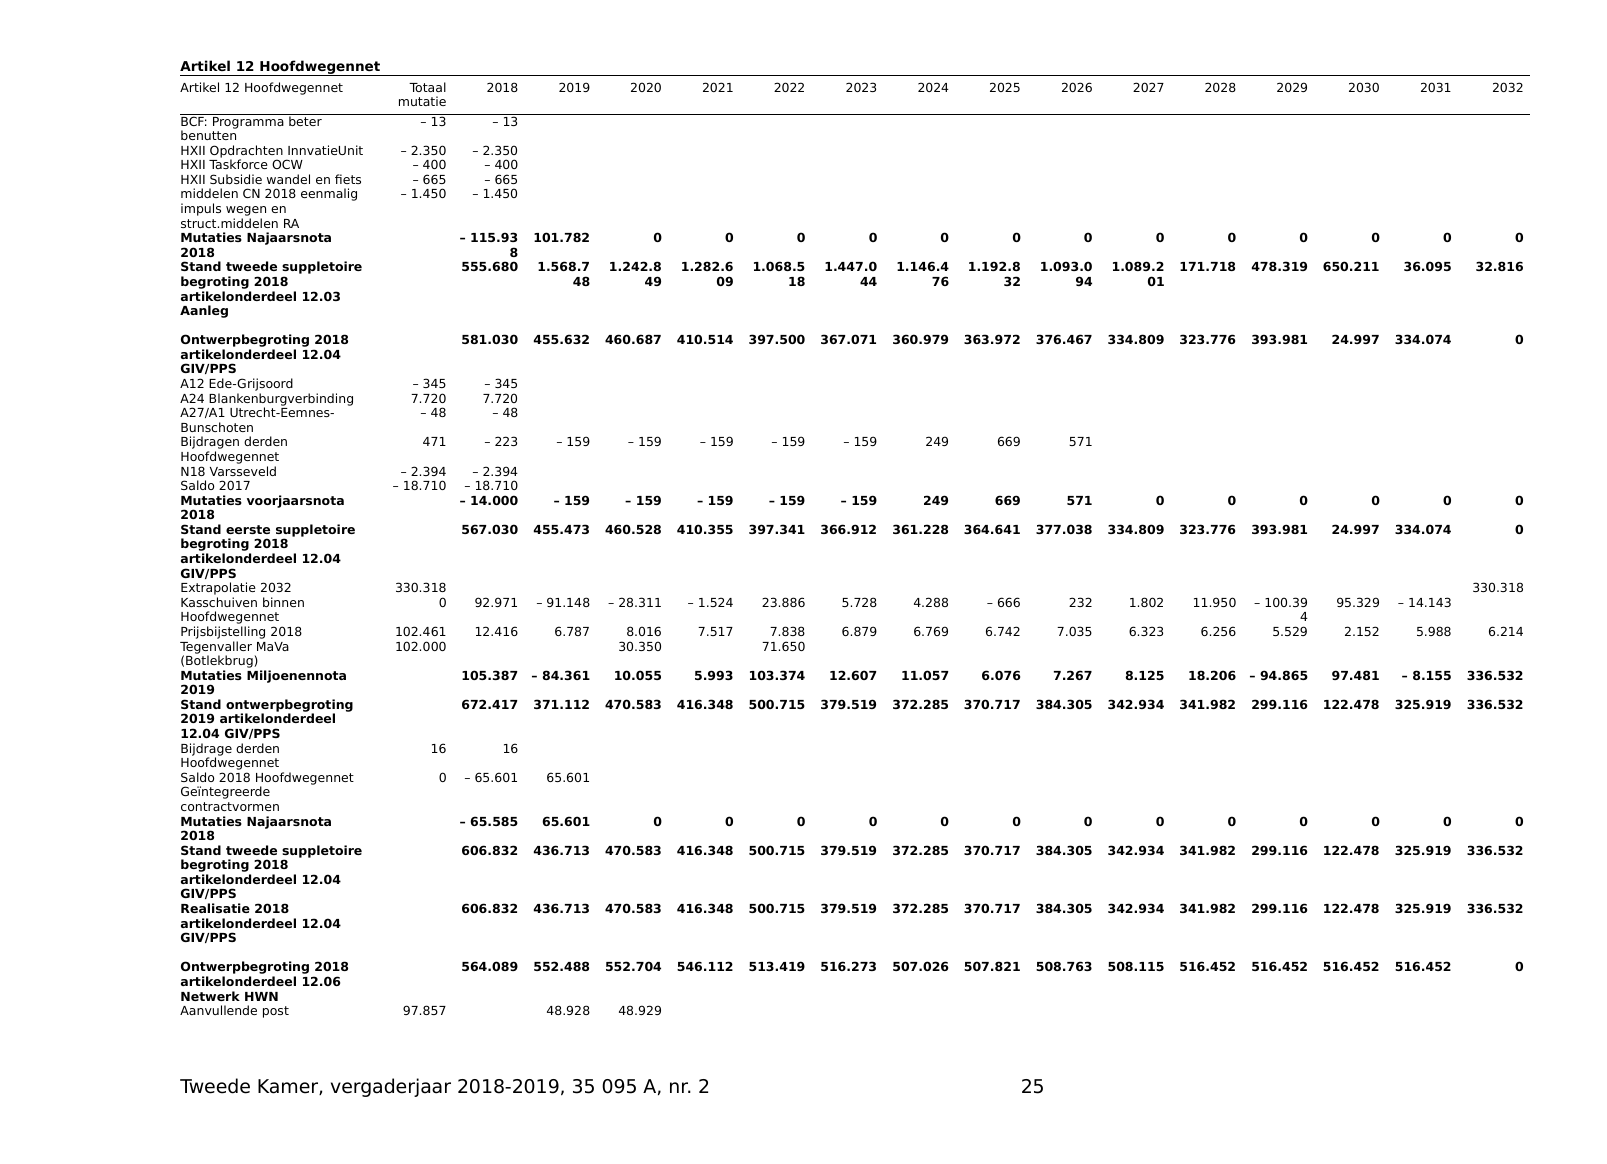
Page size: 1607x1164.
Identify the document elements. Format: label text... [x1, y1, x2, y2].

table_cell [524, 144, 596, 158]
table_cell [1170, 479, 1242, 493]
table_cell 2024 [883, 76, 955, 114]
table_cell 6.256 [1170, 625, 1242, 639]
table_cell [1242, 1004, 1314, 1018]
table_cell 1.146.476 [883, 260, 955, 318]
table_cell [1242, 377, 1314, 391]
table_cell 372.285 [883, 902, 955, 946]
table_cell [1027, 581, 1098, 596]
table_cell 552.704 [596, 960, 668, 1004]
table_cell 299.116 [1242, 844, 1314, 902]
table_cell [739, 581, 811, 596]
table_cell 546.112 [668, 960, 739, 1004]
table_cell 606.832 [452, 902, 524, 946]
table_cell [1314, 391, 1386, 406]
table_cell [180, 946, 365, 960]
table_cell [1314, 639, 1386, 668]
table_cell [596, 464, 668, 479]
table_cell 2018 [452, 76, 524, 114]
table_cell 500.715 [739, 698, 811, 741]
table_cell [452, 639, 524, 668]
table_cell [668, 581, 739, 596]
table_cell [883, 187, 955, 231]
table_cell [883, 144, 955, 158]
table_cell [739, 406, 811, 435]
table_cell 0 [1170, 494, 1242, 523]
table_cell 97.857 [365, 1004, 452, 1018]
table_cell Extrapolatie 2032 [180, 581, 365, 596]
table_cell [1242, 464, 1314, 479]
table_cell [1027, 1004, 1098, 1018]
table_cell [883, 771, 955, 814]
table_cell [524, 173, 596, 187]
table_cell 0 [1098, 494, 1170, 523]
table_cell [1027, 464, 1098, 479]
table_cell [524, 464, 596, 479]
table_cell [668, 158, 739, 173]
table_cell [365, 946, 452, 960]
table_cell 0 [668, 814, 739, 843]
table_cell 325.919 [1386, 902, 1457, 946]
table_cell [1458, 406, 1529, 435]
table_cell [1386, 187, 1457, 231]
table_cell 16 [452, 741, 524, 771]
table_cell 36.095 [1386, 260, 1457, 318]
table_cell 455.632 [524, 333, 596, 377]
table_cell 0 [668, 231, 739, 260]
table_cell [1027, 479, 1098, 493]
table_cell Aanvullende post [180, 1004, 365, 1018]
table_cell 330.318 [365, 581, 452, 596]
table_cell [1314, 187, 1386, 231]
table_cell [811, 946, 883, 960]
table_cell 0 [1458, 523, 1529, 581]
table_cell Stand eerste suppletoire begroting 2018 artikelonderdeel 12.04 GIV/PPS [180, 523, 365, 581]
table_cell 2030 [1314, 76, 1386, 114]
table_cell 0 [365, 596, 452, 625]
table_cell 95.329 [1314, 596, 1386, 625]
table_cell [1098, 946, 1170, 960]
table_cell [1027, 187, 1098, 231]
table_cell [1027, 173, 1098, 187]
table_cell 0 [1386, 231, 1457, 260]
table_cell 8.125 [1098, 669, 1170, 698]
table_cell 341.982 [1170, 902, 1242, 946]
table_cell 0 [1170, 231, 1242, 260]
table_cell Mutaties Najaarsnota 2018 [180, 231, 365, 260]
table_cell [1098, 115, 1170, 143]
table_cell [739, 1004, 811, 1018]
table_cell Totaal mutatie [365, 76, 452, 114]
table_cell [811, 741, 883, 771]
table_cell 5.988 [1386, 625, 1457, 639]
table_cell [1314, 1004, 1386, 1018]
table_cell [1098, 158, 1170, 173]
table_cell – 65.601 [452, 771, 524, 814]
table_cell 516.452 [1242, 960, 1314, 1004]
table_cell 16 [365, 741, 452, 771]
table_cell [739, 464, 811, 479]
table_cell [1314, 319, 1386, 333]
table_cell – 2.394 [365, 464, 452, 479]
table_cell – 14.143 [1386, 596, 1457, 625]
table_cell [668, 771, 739, 814]
table_cell 122.478 [1314, 902, 1386, 946]
table_cell A24 Blankenburgverbinding [180, 391, 365, 406]
table_cell [739, 391, 811, 406]
table_cell [955, 115, 1027, 143]
table_cell 507.026 [883, 960, 955, 1004]
table_cell – 1.450 [452, 187, 524, 231]
table_cell [1386, 319, 1457, 333]
table_cell 516.452 [1314, 960, 1386, 1004]
table_cell [739, 144, 811, 158]
table_cell – 665 [365, 173, 452, 187]
table_cell [1458, 115, 1529, 143]
table_cell [596, 406, 668, 435]
table_cell [811, 377, 883, 391]
table_cell [1458, 464, 1529, 479]
table_cell [524, 391, 596, 406]
table_cell 508.115 [1098, 960, 1170, 1004]
table_cell [1458, 596, 1529, 625]
table_cell [596, 581, 668, 596]
table_cell 7.720 [365, 391, 452, 406]
table_cell [1170, 158, 1242, 173]
table_cell 1.192.832 [955, 260, 1027, 318]
table_cell 416.348 [668, 844, 739, 902]
table_cell – 100.394 [1242, 596, 1314, 625]
table_cell [739, 319, 811, 333]
table_cell 0 [1386, 494, 1457, 523]
table_cell [596, 771, 668, 814]
table_cell [811, 406, 883, 435]
table_cell [739, 187, 811, 231]
table_cell [955, 1004, 1027, 1018]
table_cell [1098, 435, 1170, 464]
table_cell [365, 960, 452, 1004]
table_cell [739, 741, 811, 771]
table_cell [1386, 391, 1457, 406]
table_cell [1458, 187, 1529, 231]
table_cell [1386, 581, 1457, 596]
table_cell [883, 377, 955, 391]
table_cell 0 [1170, 814, 1242, 843]
table_cell [596, 946, 668, 960]
table_cell [739, 377, 811, 391]
table_cell 2032 [1458, 76, 1529, 114]
table_cell 0 [596, 814, 668, 843]
table_cell [365, 844, 452, 902]
table_cell [1314, 435, 1386, 464]
table_cell [365, 814, 452, 843]
table_cell [668, 173, 739, 187]
table_cell 102.000 [365, 639, 452, 668]
table_header Artikel 12 Hoofdwegennet [180, 59, 1529, 75]
table_cell [365, 698, 452, 741]
table_cell – 8.155 [1386, 669, 1457, 698]
table_cell 571 [1027, 494, 1098, 523]
table_cell [668, 479, 739, 493]
table_cell Stand tweede suppletoire begroting 2018 artikelonderdeel 12.04 GIV/PPS [180, 844, 365, 902]
table_cell [1314, 158, 1386, 173]
table_cell 0 [1098, 231, 1170, 260]
table_cell 0 [955, 814, 1027, 843]
table_cell 65.601 [524, 771, 596, 814]
table_cell Mutaties voorjaarsnota 2018 [180, 494, 365, 523]
table_cell [1170, 391, 1242, 406]
table_cell [883, 406, 955, 435]
table_cell 471 [365, 435, 452, 464]
table_cell [1242, 187, 1314, 231]
table_cell [883, 115, 955, 143]
table_cell [1242, 158, 1314, 173]
table_cell 12.607 [811, 669, 883, 698]
table_cell 1.447.044 [811, 260, 883, 318]
table_cell 0 [955, 231, 1027, 260]
table_cell [1242, 479, 1314, 493]
table_cell 0 [739, 814, 811, 843]
table_cell [739, 946, 811, 960]
table_cell 0 [365, 771, 452, 814]
table_cell [1242, 639, 1314, 668]
table_cell [524, 406, 596, 435]
table_cell [1170, 464, 1242, 479]
table_cell Prijsbijstelling 2018 [180, 625, 365, 639]
table_cell 23.886 [739, 596, 811, 625]
table_cell [955, 639, 1027, 668]
table_cell 0 [739, 231, 811, 260]
table_cell [596, 391, 668, 406]
table_cell [1314, 464, 1386, 479]
table_cell [739, 771, 811, 814]
table_cell 0 [811, 231, 883, 260]
table_cell [524, 581, 596, 596]
table_cell [955, 187, 1027, 231]
table_cell 455.473 [524, 523, 596, 581]
table_cell [1458, 377, 1529, 391]
table_cell [1314, 741, 1386, 771]
table_cell [524, 158, 596, 173]
table_cell [365, 260, 452, 318]
table_cell – 159 [596, 494, 668, 523]
table_cell 342.934 [1098, 844, 1170, 902]
table_cell [1098, 377, 1170, 391]
table_cell [668, 741, 739, 771]
table_cell 571 [1027, 435, 1098, 464]
table_cell [1098, 187, 1170, 231]
table_cell [1170, 319, 1242, 333]
table_cell [596, 187, 668, 231]
table_cell 171.718 [1170, 260, 1242, 318]
table_cell [668, 115, 739, 143]
table_cell 416.348 [668, 902, 739, 946]
table_cell [596, 115, 668, 143]
table_cell 0 [883, 814, 955, 843]
table_cell [1098, 639, 1170, 668]
table_cell – 48 [452, 406, 524, 435]
table_cell [1458, 639, 1529, 668]
table_cell [1027, 771, 1098, 814]
table_cell 12.416 [452, 625, 524, 639]
table_cell [1458, 173, 1529, 187]
table_cell 0 [1027, 231, 1098, 260]
table_cell 393.981 [1242, 523, 1314, 581]
table_cell 1.568.748 [524, 260, 596, 318]
table_cell [955, 144, 1027, 158]
table_cell Realisatie 2018 artikelonderdeel 12.04 GIV/PPS [180, 902, 365, 946]
table_cell 0 [1242, 231, 1314, 260]
table_cell [668, 406, 739, 435]
table_cell [811, 479, 883, 493]
table_cell [1170, 377, 1242, 391]
table_cell [1098, 391, 1170, 406]
table_cell 1.068.518 [739, 260, 811, 318]
table_cell [668, 319, 739, 333]
table_cell [955, 581, 1027, 596]
table_cell [1458, 479, 1529, 493]
table_cell Mutaties Miljoenennota 2019 [180, 669, 365, 698]
table_cell – 2.350 [452, 144, 524, 158]
table_cell 516.273 [811, 960, 883, 1004]
table_cell – 115.938 [452, 231, 524, 260]
table_cell 0 [811, 814, 883, 843]
table_cell 460.687 [596, 333, 668, 377]
table_cell [1386, 173, 1457, 187]
table_cell [1458, 1004, 1529, 1018]
table_cell – 159 [811, 494, 883, 523]
table_cell – 2.350 [365, 144, 452, 158]
table_cell [596, 158, 668, 173]
table_cell 2023 [811, 76, 883, 114]
table_cell [1170, 639, 1242, 668]
table_cell 2026 [1027, 76, 1098, 114]
table_cell [452, 581, 524, 596]
table_cell [1170, 771, 1242, 814]
table_cell 336.532 [1458, 669, 1529, 698]
table_cell 500.715 [739, 844, 811, 902]
table_cell [1098, 144, 1170, 158]
table_cell 1.093.094 [1027, 260, 1098, 318]
table_cell [524, 479, 596, 493]
table_cell 436.713 [524, 902, 596, 946]
table_cell [668, 187, 739, 231]
table_cell 342.934 [1098, 698, 1170, 741]
table_cell 508.763 [1027, 960, 1098, 1004]
table_cell [596, 741, 668, 771]
table_cell HXII Opdrachten InnvatieUnit [180, 144, 365, 158]
table_cell [1170, 187, 1242, 231]
table_cell [1098, 581, 1170, 596]
table_cell [668, 639, 739, 668]
table_cell 341.982 [1170, 698, 1242, 741]
table_cell [739, 158, 811, 173]
table_cell [1314, 173, 1386, 187]
table_cell [1458, 144, 1529, 158]
table_cell 379.519 [811, 698, 883, 741]
table_cell 0 [1027, 814, 1098, 843]
table_cell 7.035 [1027, 625, 1098, 639]
table_cell [1386, 1004, 1457, 1018]
table_cell – 13 [365, 115, 452, 143]
table_cell 470.583 [596, 698, 668, 741]
table_cell 384.305 [1027, 844, 1098, 902]
table_cell Saldo 2018 Hoofdwegennet Geïntegreerde contractvormen [180, 771, 365, 814]
table_cell [1170, 173, 1242, 187]
table_cell [1458, 158, 1529, 173]
table_cell 397.500 [739, 333, 811, 377]
table_cell [955, 464, 1027, 479]
table_cell [1027, 741, 1098, 771]
table_cell Saldo 2017 [180, 479, 365, 493]
table_cell 71.650 [739, 639, 811, 668]
table_cell 11.950 [1170, 596, 1242, 625]
table_cell A12 Ede-Grijsoord [180, 377, 365, 391]
table_cell [1027, 319, 1098, 333]
table_cell 0 [1314, 814, 1386, 843]
table_cell 323.776 [1170, 523, 1242, 581]
table_cell – 159 [596, 435, 668, 464]
table_cell 363.972 [955, 333, 1027, 377]
table_cell 7.267 [1027, 669, 1098, 698]
table_cell [1027, 406, 1098, 435]
table_cell 1.282.609 [668, 260, 739, 318]
table_cell HXII Taskforce OCW [180, 158, 365, 173]
table_cell 581.030 [452, 333, 524, 377]
table_cell 101.782 [524, 231, 596, 260]
table_cell 6.076 [955, 669, 1027, 698]
table_cell 0 [883, 231, 955, 260]
table_cell [365, 669, 452, 698]
table_cell [1170, 1004, 1242, 1018]
table_cell [1242, 115, 1314, 143]
table_cell [1314, 581, 1386, 596]
table_cell [365, 231, 452, 260]
table_cell 97.481 [1314, 669, 1386, 698]
table_cell [811, 1004, 883, 1018]
table_cell [668, 377, 739, 391]
table_cell 92.971 [452, 596, 524, 625]
table_cell 325.919 [1386, 844, 1457, 902]
table_cell [1458, 435, 1529, 464]
table_cell 0 [1458, 960, 1529, 1004]
table_cell Stand ontwerpbegroting 2019 artikelonderdeel 12.04 GIV/PPS [180, 698, 365, 741]
table_cell [1242, 319, 1314, 333]
table_cell [1314, 144, 1386, 158]
table_cell 2025 [955, 76, 1027, 114]
table_cell 105.387 [452, 669, 524, 698]
table_cell 0 [1458, 231, 1529, 260]
table_cell – 665 [452, 173, 524, 187]
table_cell [739, 479, 811, 493]
table_cell 10.055 [596, 669, 668, 698]
table_cell 299.116 [1242, 698, 1314, 741]
table_cell – 94.865 [1242, 669, 1314, 698]
table_cell [596, 479, 668, 493]
table_cell [1242, 144, 1314, 158]
table_cell 325.919 [1386, 698, 1457, 741]
table_cell [1027, 377, 1098, 391]
table_cell [1386, 377, 1457, 391]
table_cell – 345 [365, 377, 452, 391]
table_cell – 159 [524, 435, 596, 464]
table_cell [883, 1004, 955, 1018]
table_cell – 400 [365, 158, 452, 173]
table_cell [524, 187, 596, 231]
table_cell 552.488 [524, 960, 596, 1004]
table_cell 336.532 [1458, 902, 1529, 946]
table_cell 122.478 [1314, 844, 1386, 902]
table_cell – 28.311 [596, 596, 668, 625]
table_cell 0 [1242, 814, 1314, 843]
table_cell 5.993 [668, 669, 739, 698]
table_cell 555.680 [452, 260, 524, 318]
table_cell [1458, 741, 1529, 771]
table_cell [811, 319, 883, 333]
table_cell 342.934 [1098, 902, 1170, 946]
table_cell 669 [955, 435, 1027, 464]
table_cell 11.057 [883, 669, 955, 698]
table_cell HXII Subsidie wandel en fiets [180, 173, 365, 187]
table_cell 410.514 [668, 333, 739, 377]
table_cell 48.929 [596, 1004, 668, 1018]
table_cell 2021 [668, 76, 739, 114]
table_cell 0 [596, 231, 668, 260]
table_cell [883, 946, 955, 960]
table_cell [1458, 771, 1529, 814]
table_cell 564.089 [452, 960, 524, 1004]
table_cell 323.776 [1170, 333, 1242, 377]
table_cell [596, 377, 668, 391]
table_cell 384.305 [1027, 698, 1098, 741]
table_cell [1458, 946, 1529, 960]
table_cell [1027, 639, 1098, 668]
table_cell 334.074 [1386, 523, 1457, 581]
table_cell 334.809 [1098, 333, 1170, 377]
table_cell [811, 581, 883, 596]
table_cell – 84.361 [524, 669, 596, 698]
table_cell [1458, 391, 1529, 406]
table_cell 516.452 [1386, 960, 1457, 1004]
table_cell 30.350 [596, 639, 668, 668]
table_cell [524, 115, 596, 143]
table_cell [811, 771, 883, 814]
table_cell [1098, 771, 1170, 814]
table_cell [1242, 391, 1314, 406]
table_cell 376.467 [1027, 333, 1098, 377]
table_cell 249 [883, 494, 955, 523]
table_cell – 1.524 [668, 596, 739, 625]
table_cell 6.742 [955, 625, 1027, 639]
table_cell Mutaties Najaarsnota 2018 [180, 814, 365, 843]
table_cell 507.821 [955, 960, 1027, 1004]
table_cell 470.583 [596, 844, 668, 902]
table_cell [180, 319, 365, 333]
table_cell – 159 [811, 435, 883, 464]
table_cell 0 [1386, 814, 1457, 843]
table_cell 0 [1458, 494, 1529, 523]
table_cell [811, 115, 883, 143]
table_cell 364.641 [955, 523, 1027, 581]
table_cell 7.838 [739, 625, 811, 639]
table_cell 2.152 [1314, 625, 1386, 639]
table_cell Stand tweede suppletoire begroting 2018 artikelonderdeel 12.03 Aanleg [180, 260, 365, 318]
table_cell [1098, 464, 1170, 479]
table_cell [1027, 158, 1098, 173]
table_cell 2020 [596, 76, 668, 114]
table_cell [1386, 639, 1457, 668]
table_cell [1314, 479, 1386, 493]
table_cell [365, 333, 452, 377]
table_cell – 345 [452, 377, 524, 391]
table_cell [883, 741, 955, 771]
table_cell – 65.585 [452, 814, 524, 843]
table_cell A27/A1 Utrecht-Eemnes-Bunschoten [180, 406, 365, 435]
table_cell [452, 946, 524, 960]
table_cell 299.116 [1242, 902, 1314, 946]
table_cell [955, 479, 1027, 493]
table_cell [1314, 406, 1386, 435]
table_cell 513.419 [739, 960, 811, 1004]
table_cell 372.285 [883, 698, 955, 741]
table_cell [1098, 1004, 1170, 1018]
table_cell [1314, 946, 1386, 960]
table_cell [1386, 946, 1457, 960]
table_cell 18.206 [1170, 669, 1242, 698]
table_cell – 14.000 [452, 494, 524, 523]
table_cell 371.112 [524, 698, 596, 741]
table_cell 2019 [524, 76, 596, 114]
table_cell – 18.710 [365, 479, 452, 493]
table_cell Kasschuiven binnen Hoofdwegennet [180, 596, 365, 625]
table_cell [883, 319, 955, 333]
table_cell [1242, 581, 1314, 596]
table_cell 0 [1314, 231, 1386, 260]
table_cell 65.601 [524, 814, 596, 843]
table_cell [955, 319, 1027, 333]
table_cell 567.030 [452, 523, 524, 581]
table_cell [955, 173, 1027, 187]
table_cell – 666 [955, 596, 1027, 625]
table_cell [883, 391, 955, 406]
table_cell 650.211 [1314, 260, 1386, 318]
table_cell 5.529 [1242, 625, 1314, 639]
table_cell 366.912 [811, 523, 883, 581]
table_cell [668, 144, 739, 158]
table_cell [883, 581, 955, 596]
table_cell [739, 115, 811, 143]
table_cell [1386, 158, 1457, 173]
table_cell [1170, 115, 1242, 143]
table_cell [883, 639, 955, 668]
table_cell [1027, 115, 1098, 143]
table_cell 122.478 [1314, 698, 1386, 741]
table_cell [1386, 144, 1457, 158]
table_cell 367.071 [811, 333, 883, 377]
table_cell [955, 946, 1027, 960]
table_cell [811, 144, 883, 158]
table_cell [1242, 771, 1314, 814]
table_cell 7.720 [452, 391, 524, 406]
table_cell [1242, 435, 1314, 464]
table_cell – 18.710 [452, 479, 524, 493]
table_cell 416.348 [668, 698, 739, 741]
table_cell [1386, 435, 1457, 464]
table_cell [883, 464, 955, 479]
table_cell 379.519 [811, 902, 883, 946]
table_cell 0 [1458, 814, 1529, 843]
table_cell [1098, 479, 1170, 493]
table_cell – 159 [668, 494, 739, 523]
table_cell 5.728 [811, 596, 883, 625]
table_cell 4.288 [883, 596, 955, 625]
table_cell – 91.148 [524, 596, 596, 625]
table_cell 336.532 [1458, 844, 1529, 902]
table_cell [811, 639, 883, 668]
table_cell 0 [1242, 494, 1314, 523]
table_cell [668, 464, 739, 479]
table_cell [811, 187, 883, 231]
table_cell [1314, 115, 1386, 143]
table_cell – 13 [452, 115, 524, 143]
table_cell [1098, 173, 1170, 187]
table_cell [811, 173, 883, 187]
table_cell [811, 464, 883, 479]
table_cell [596, 144, 668, 158]
table_cell [1242, 741, 1314, 771]
table_cell 8.016 [596, 625, 668, 639]
table_cell 397.341 [739, 523, 811, 581]
table_cell [1170, 406, 1242, 435]
table_cell 436.713 [524, 844, 596, 902]
table_cell [1242, 173, 1314, 187]
table_cell [1242, 406, 1314, 435]
table_cell middelen CN 2018 eenmalig impuls wegen en struct.middelen RA [180, 187, 365, 231]
table_cell 24.997 [1314, 333, 1386, 377]
table_cell [524, 377, 596, 391]
table_cell Artikel 12 Hoofdwegennet [180, 76, 365, 114]
table_cell – 223 [452, 435, 524, 464]
table_cell 370.717 [955, 698, 1027, 741]
table_cell [1170, 435, 1242, 464]
table_cell 2028 [1170, 76, 1242, 114]
table_cell Ontwerpbegroting 2018 artikelonderdeel 12.06 Netwerk HWN [180, 960, 365, 1004]
table_cell 370.717 [955, 902, 1027, 946]
table_cell [668, 1004, 739, 1018]
table_cell Tegenvaller MaVa (Botlekbrug) [180, 639, 365, 668]
table_cell [596, 173, 668, 187]
table_cell Ontwerpbegroting 2018 artikelonderdeel 12.04 GIV/PPS [180, 333, 365, 377]
table_cell [1458, 319, 1529, 333]
table_cell [1098, 406, 1170, 435]
table_cell [1170, 581, 1242, 596]
table_cell [1027, 391, 1098, 406]
table_cell [1098, 741, 1170, 771]
table_cell 6.323 [1098, 625, 1170, 639]
table_cell N18 Varsseveld [180, 464, 365, 479]
table_cell 460.528 [596, 523, 668, 581]
table_cell [524, 319, 596, 333]
table_cell 7.517 [668, 625, 739, 639]
table_cell [811, 158, 883, 173]
table_cell [1027, 144, 1098, 158]
table_cell – 159 [739, 494, 811, 523]
table_cell – 2.394 [452, 464, 524, 479]
table_cell 6.769 [883, 625, 955, 639]
table_cell [452, 319, 524, 333]
table_cell [811, 391, 883, 406]
table_cell 232 [1027, 596, 1098, 625]
table_cell [1386, 464, 1457, 479]
table_cell 103.374 [739, 669, 811, 698]
table_cell 384.305 [1027, 902, 1098, 946]
table_cell [883, 173, 955, 187]
table_cell [668, 946, 739, 960]
table_cell [883, 479, 955, 493]
table_cell 6.787 [524, 625, 596, 639]
table_cell 370.717 [955, 844, 1027, 902]
table_cell – 400 [452, 158, 524, 173]
table_cell [1386, 479, 1457, 493]
table_cell [524, 946, 596, 960]
table_cell – 159 [739, 435, 811, 464]
table_cell 6.214 [1458, 625, 1529, 639]
table_cell 2022 [739, 76, 811, 114]
table_cell [596, 319, 668, 333]
table_cell 2027 [1098, 76, 1170, 114]
table_cell [1386, 406, 1457, 435]
table_cell [365, 902, 452, 946]
table_cell [524, 741, 596, 771]
table_cell [955, 771, 1027, 814]
table_cell [955, 377, 1027, 391]
table_cell 32.816 [1458, 260, 1529, 318]
table_cell 393.981 [1242, 333, 1314, 377]
table_cell [955, 158, 1027, 173]
table_cell 1.089.201 [1098, 260, 1170, 318]
table_cell 478.319 [1242, 260, 1314, 318]
table_cell 2031 [1386, 76, 1457, 114]
table_cell – 159 [668, 435, 739, 464]
table_cell 341.982 [1170, 844, 1242, 902]
table_cell [955, 741, 1027, 771]
table_cell 6.879 [811, 625, 883, 639]
table_cell [1098, 319, 1170, 333]
table_cell [739, 173, 811, 187]
table_cell 334.809 [1098, 523, 1170, 581]
table_cell 102.461 [365, 625, 452, 639]
table_cell 372.285 [883, 844, 955, 902]
table_cell [955, 406, 1027, 435]
table_cell 360.979 [883, 333, 955, 377]
table_cell 516.452 [1170, 960, 1242, 1004]
table_cell 1.802 [1098, 596, 1170, 625]
table_cell 2029 [1242, 76, 1314, 114]
table_cell [1170, 741, 1242, 771]
table_cell [452, 1004, 524, 1018]
table_cell 1.242.849 [596, 260, 668, 318]
table_cell 334.074 [1386, 333, 1457, 377]
table_cell [1386, 771, 1457, 814]
table_cell [1027, 946, 1098, 960]
table_cell – 1.450 [365, 187, 452, 231]
table_cell [524, 639, 596, 668]
table_cell 0 [1098, 814, 1170, 843]
table_cell 672.417 [452, 698, 524, 741]
table_cell Bijdrage derden Hoofdwegennet [180, 741, 365, 771]
table_cell 330.318 [1458, 581, 1529, 596]
table_cell 669 [955, 494, 1027, 523]
table_cell [1242, 946, 1314, 960]
table_cell [365, 523, 452, 581]
table_cell [883, 158, 955, 173]
table_cell 500.715 [739, 902, 811, 946]
table_cell – 48 [365, 406, 452, 435]
table_cell [1386, 741, 1457, 771]
table_cell [365, 319, 452, 333]
table_cell 24.997 [1314, 523, 1386, 581]
table_cell BCF: Programma beter benutten [180, 115, 365, 143]
table_cell 361.228 [883, 523, 955, 581]
table_cell [1386, 115, 1457, 143]
table_cell 606.832 [452, 844, 524, 902]
table_cell 470.583 [596, 902, 668, 946]
table_cell [1314, 771, 1386, 814]
table_cell [668, 391, 739, 406]
table_cell [1314, 377, 1386, 391]
table_cell [1170, 144, 1242, 158]
table_cell [1170, 946, 1242, 960]
table_cell 0 [1458, 333, 1529, 377]
table_cell 249 [883, 435, 955, 464]
table_cell 377.038 [1027, 523, 1098, 581]
table_cell 379.519 [811, 844, 883, 902]
table_cell Bijdragen derden Hoofdwegennet [180, 435, 365, 464]
table_cell 410.355 [668, 523, 739, 581]
table_cell – 159 [524, 494, 596, 523]
table_cell [955, 391, 1027, 406]
table_cell 336.532 [1458, 698, 1529, 741]
table_cell [365, 494, 452, 523]
table_cell 48.928 [524, 1004, 596, 1018]
table_cell 0 [1314, 494, 1386, 523]
